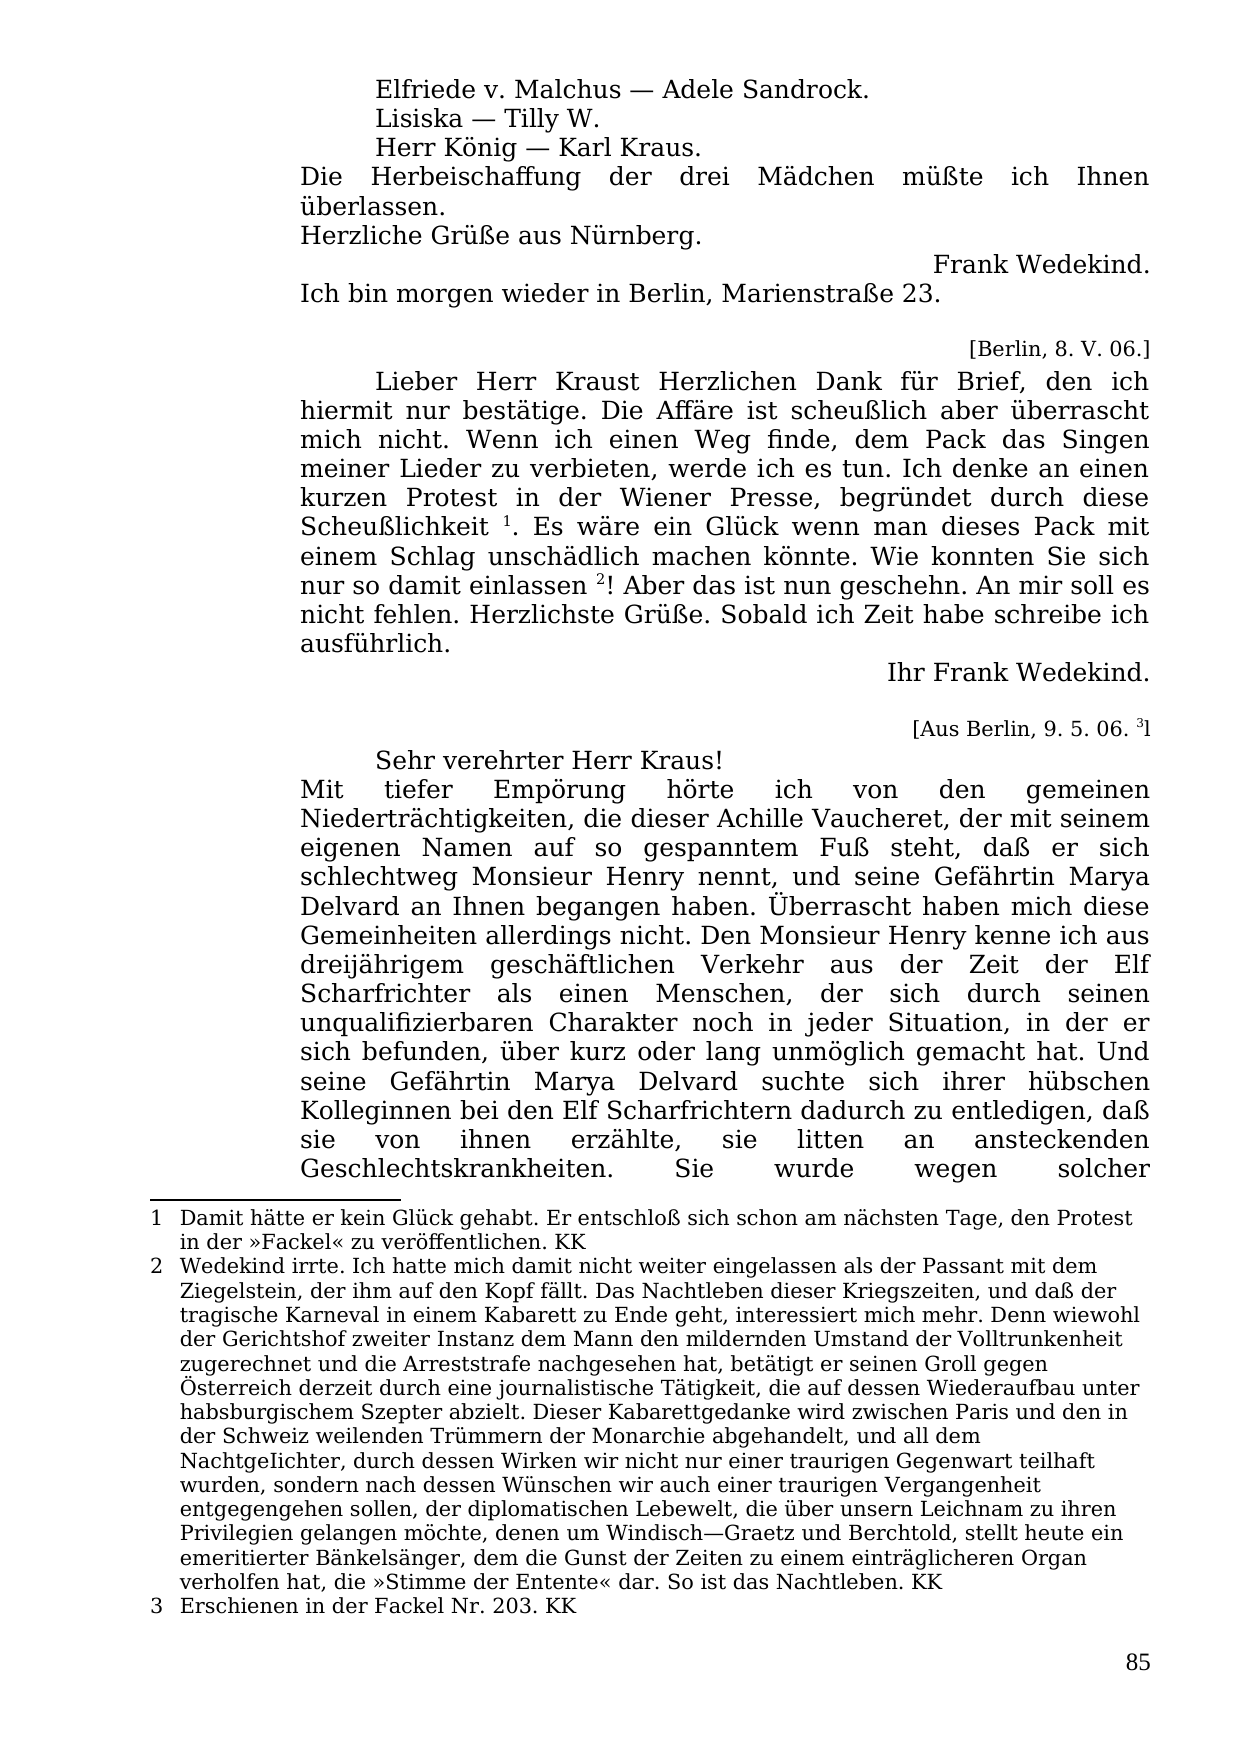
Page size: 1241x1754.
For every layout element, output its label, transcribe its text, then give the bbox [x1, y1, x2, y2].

text Ich bin morgen wieder in Berlin, Marienstraße 23. [300, 279, 1151, 308]
text Herzliche Grüße aus Nürnberg. [300, 221, 1151, 250]
text Herr König — Karl Kraus. [300, 133, 1151, 162]
text Lisiska — Tilly W. [300, 104, 1151, 133]
text Die Herbeischaffung der drei Mädchen müßte ich Ihnen überlassen. [300, 162, 1151, 221]
text Elfriede v. Malchus — Adele Sandrock. [300, 75, 1151, 104]
text Lieber Herr Kraust Herzlichen Dank für Brief, den ich hiermit nur bestätige. Die Affäre ist scheußlich aber überrascht mich nicht. Wenn ich einen Weg finde, dem Pack das Singen meiner Lieder zu verbieten, werde ich es tun. Ich denke an einen kurzen Protest in der Wiener Presse, begründet durch diese Scheußlichkeit . Es wäre ein Glück wenn man dieses Pack mit einem Schlag unschädlich machen könnte. Wie konnten Sie sich nur so damit einlassen ! Aber das ist nun geschehn. An mir soll es nicht fehlen. Herzlichste Grüße. Sobald ich Zeit habe schreibe ich ausführlich. [300, 362, 1151, 658]
text Ihr Frank Wedekind. [300, 658, 1151, 687]
text Frank Wedekind. [300, 250, 1151, 279]
text Damit hätte er kein Glück gehabt. Er entschloß sich schon am nächsten Tage, den Protest in der »Fackel« zu veröffentlichen. KK [150, 1206, 1151, 1254]
text Mit tiefer Empörung hörte ich von den gemeinen Niederträchtigkeiten, die dieser Achille Vaucheret, der mit seinem eigenen Namen auf so gespanntem Fuß steht, daß er sich schlechtweg Monsieur Henry nennt, und seine Gefährtin Marya Delvard an Ihnen begangen haben. Überrascht haben mich diese Gemeinheiten allerdings nicht. Den Monsieur Henry kenne ich aus dreijährigem geschäftlichen Verkehr aus der Zeit der Elf Scharfrichter als einen Menschen, der sich durch seinen unqualifizierbaren Charakter noch in jeder Situation, in der er sich befunden, über kurz oder lang unmöglich gemacht hat. Und seine Gefährtin Marya Delvard suchte sich ihrer hübschen Kolleginnen bei den Elf Scharfrichtern dadurch zu entledigen, daß sie von ihnen erzählte, sie litten an ansteckenden Geschlechtskrankheiten. Sie wurde wegen solcher [300, 775, 1151, 1183]
text Erschienen in der Fackel Nr. 203. KK [150, 1594, 1151, 1618]
text [Aus Berlin, 9. 5. 06. l [150, 717, 1151, 741]
text [Berlin, 8. V. 06.] [150, 337, 1151, 362]
text Sehr verehrter Herr Kraus! [300, 741, 1151, 775]
text Wedekind irrte. Ich hatte mich damit nicht weiter eingelassen als der Passant mit dem Ziegelstein, der ihm auf den Kopf fällt. Das Nachtleben dieser Kriegszeiten, und daß der tragische Karneval in einem Kabarett zu Ende geht, interessiert mich mehr. Denn wiewohl der Gerichtshof zweiter Instanz dem Mann den mildernden Umstand der Volltrunkenheit zugerechnet und die Arreststrafe nachgesehen hat, betätigt er seinen Groll gegen Österreich derzeit durch eine journalistische Tätigkeit, die auf dessen Wiederaufbau unter habsburgischem Szepter abzielt. Dieser Kabarett­gedanke wird zwischen Paris und den in der Schweiz weilenden Trümmern der Monarchie abgehandelt, und all dem NachtgeIichter, durch dessen Wirken wir nicht nur einer traurigen Gegenwart teilhaft wurden, sondern nach dessen Wünschen wir auch einer traurigen Vergangenheit entgegengehen sollen, der diplomatischen Lebewelt, die über unsern Leichnam zu ihren Privilegien gelangen möchte, denen um Windisch—Graetz und Berchtold, stellt heute ein emeritierter Bänkelsänger, dem die Gunst der Zeiten zu einem einträglicheren Organ verholfen hat, die »Stimme der Entente« dar. So ist das Nachtleben. KK [150, 1254, 1151, 1594]
